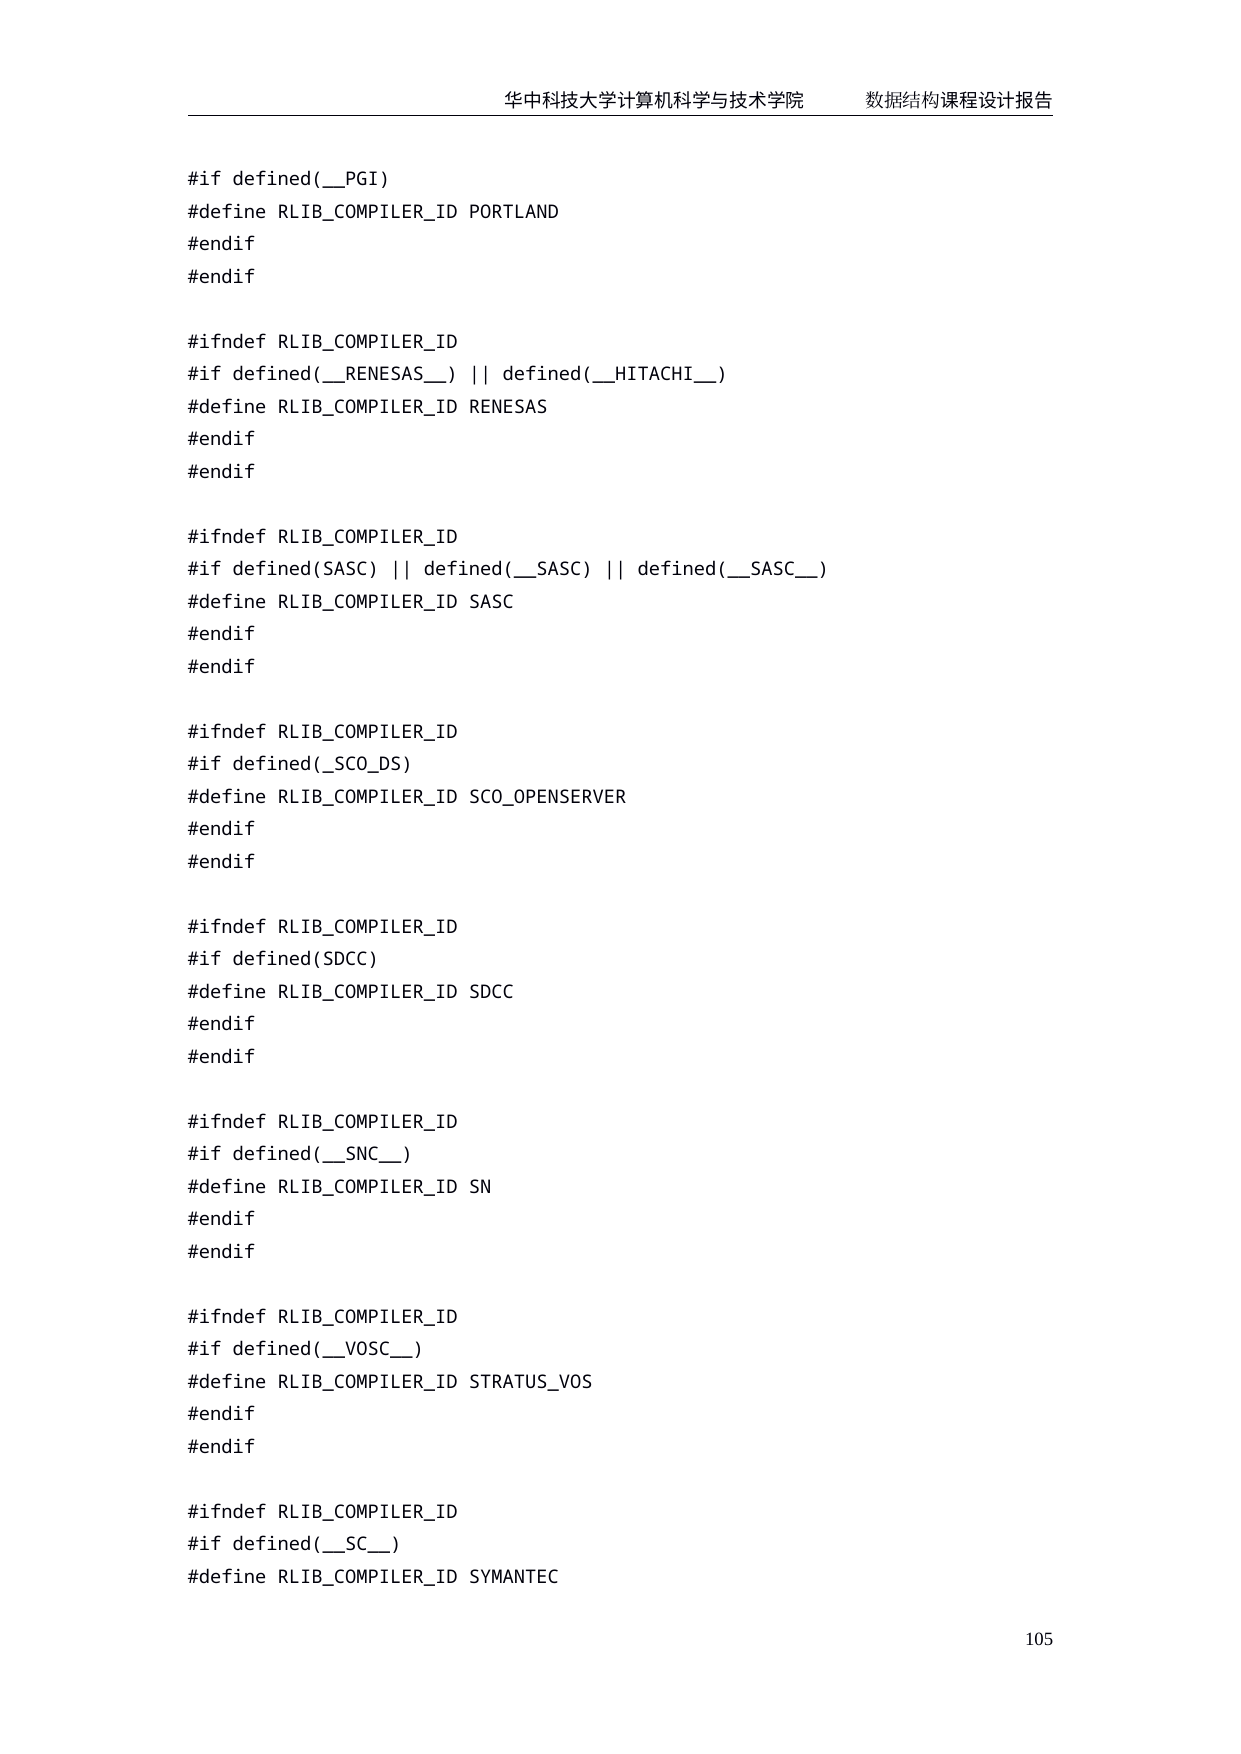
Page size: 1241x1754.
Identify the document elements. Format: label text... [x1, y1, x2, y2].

text #define RLIB_COMPILER_ID SASC [187, 584, 1053, 617]
text #if defined(__SC__) [187, 1527, 1053, 1559]
text #define RLIB_COMPILER_ID SDCC [187, 974, 1053, 1007]
text #define RLIB_COMPILER_ID PORTLAND [187, 194, 1053, 227]
text #endif [187, 617, 1053, 649]
text #define RLIB_COMPILER_ID STRATUS_VOS [187, 1364, 1053, 1397]
text #ifndef RLIB_COMPILER_ID [187, 1299, 1053, 1332]
text #define RLIB_COMPILER_ID SN [187, 1169, 1053, 1202]
text #if defined(__RENESAS__) || defined(__HITACHI__) [187, 357, 1053, 389]
text #endif [187, 1397, 1053, 1429]
text #endif [187, 844, 1053, 877]
text #endif [187, 422, 1053, 454]
text #endif [187, 259, 1053, 292]
text #endif [187, 812, 1053, 844]
text #if defined(SDCC) [187, 942, 1053, 974]
text #define RLIB_COMPILER_ID SYMANTEC [187, 1559, 1053, 1592]
text #endif [187, 454, 1053, 487]
text #ifndef RLIB_COMPILER_ID [187, 714, 1053, 747]
text #if defined(_SCO_DS) [187, 747, 1053, 779]
text #endif [187, 1202, 1053, 1234]
text #endif [187, 1007, 1053, 1039]
text #ifndef RLIB_COMPILER_ID [187, 909, 1053, 942]
text #if defined(__PGI) [187, 162, 1053, 194]
text #ifndef RLIB_COMPILER_ID [187, 519, 1053, 552]
text #ifndef RLIB_COMPILER_ID [187, 324, 1053, 357]
text #define RLIB_COMPILER_ID SCO_OPENSERVER [187, 779, 1053, 812]
text #ifndef RLIB_COMPILER_ID [187, 1494, 1053, 1527]
text #if defined(__SNC__) [187, 1137, 1053, 1169]
text #endif [187, 1429, 1053, 1462]
text #if defined(__VOSC__) [187, 1332, 1053, 1364]
text #endif [187, 227, 1053, 259]
text #ifndef RLIB_COMPILER_ID [187, 1104, 1053, 1137]
text #endif [187, 649, 1053, 682]
text #if defined(SASC) || defined(__SASC) || defined(__SASC__) [187, 552, 1053, 584]
text #endif [187, 1039, 1053, 1072]
text #endif [187, 1234, 1053, 1267]
text #define RLIB_COMPILER_ID RENESAS [187, 389, 1053, 422]
